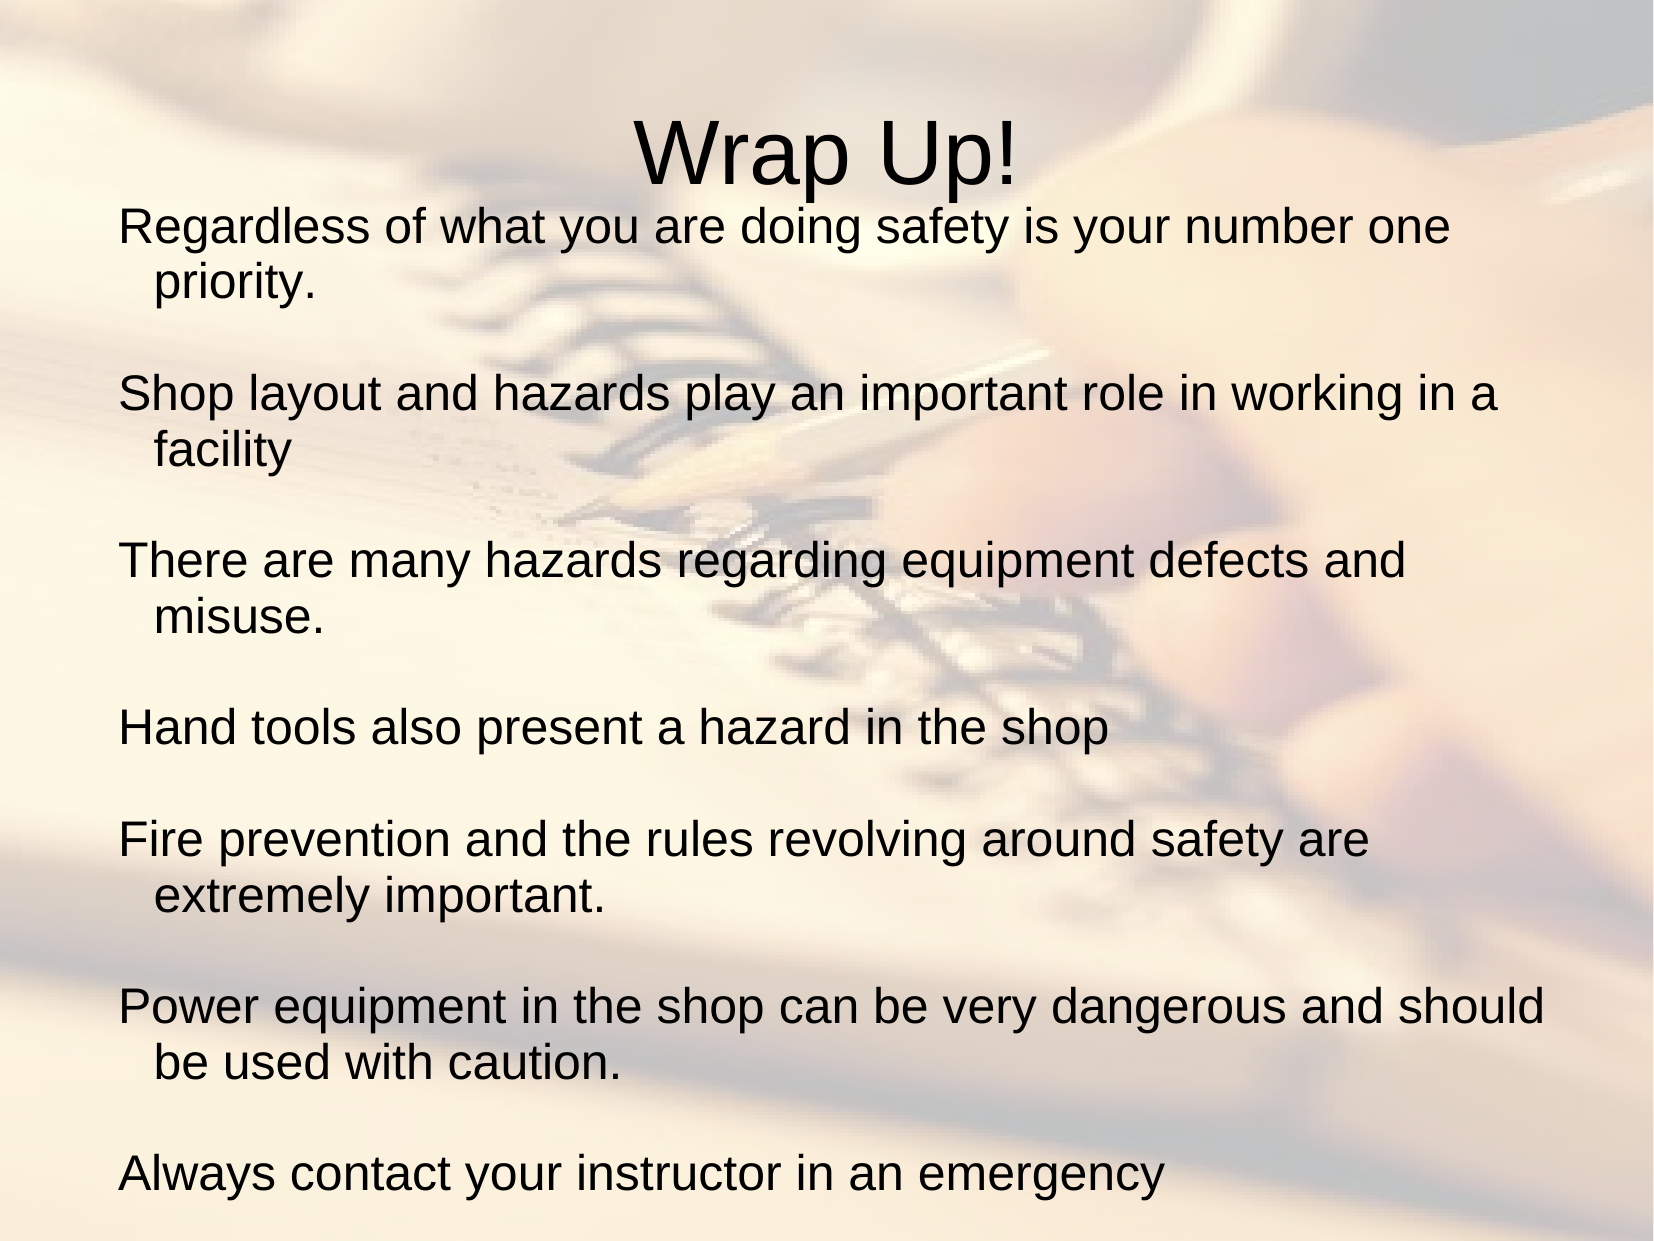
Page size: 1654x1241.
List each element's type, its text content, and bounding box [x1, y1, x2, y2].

picture [0, 0, 1654, 1241]
subtitle Regardless of what you are doing safety is your number one priority. Shop layout and hazards play an important role in working in a facility There are many hazards regarding equipment defects and misuse. Hand tools also present a hazard in the shop Fire prevention and the rules revolving around safety are extremely important. Power equipment in the shop can be very dangerous and should be used with caution. Always contact your instructor in an emergency [82, 197, 1571, 1202]
title Wrap Up! [82, 49, 1571, 197]
